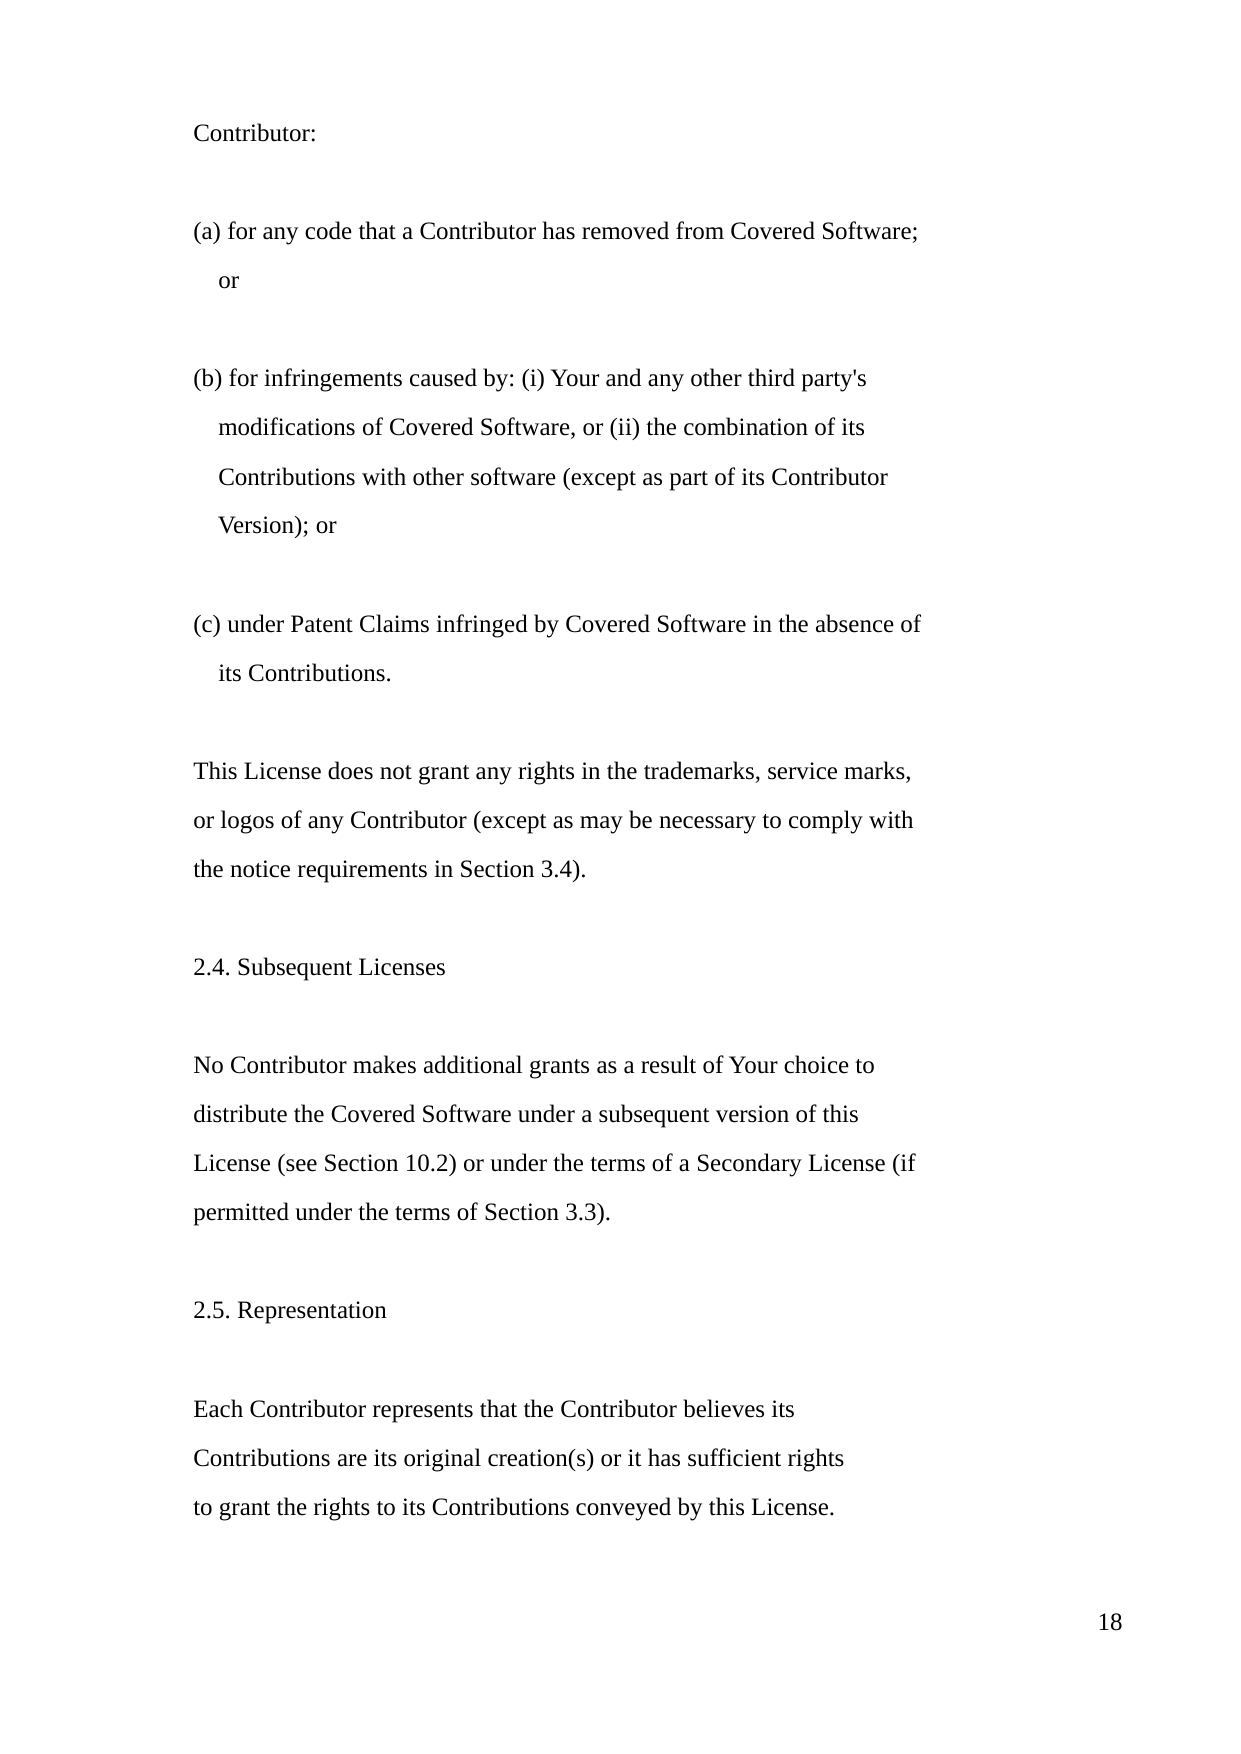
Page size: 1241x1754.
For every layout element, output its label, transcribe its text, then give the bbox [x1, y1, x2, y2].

text to grant the rights to its Contributions conveyed by this License. [193, 1492, 1122, 1521]
text Contributions are its original creation(s) or it has sufficient rights [193, 1443, 1122, 1472]
text 2.5. Representation [193, 1296, 1122, 1324]
text or logos of any Contributor (except as may be necessary to comply with [193, 805, 1122, 834]
text Version); or [193, 511, 1122, 539]
text No Contributor makes additional grants as a result of Your choice to [193, 1050, 1122, 1079]
text the notice requirements in Section 3.4). [193, 854, 1122, 883]
text (a) for any code that a Contributor has removed from Covered Software; [193, 216, 1122, 245]
text distribute the Covered Software under a subsequent version of this [193, 1099, 1122, 1128]
text This License does not grant any rights in the trademarks, service marks, [193, 756, 1122, 785]
text (b) for infringements caused by: (i) Your and any other third party's [193, 363, 1122, 392]
text Each Contributor represents that the Contributor believes its [193, 1394, 1122, 1422]
text License (see Section 10.2) or under the terms of a Secondary License (if [193, 1148, 1122, 1177]
text Contributions with other software (except as part of its Contributor [193, 462, 1122, 490]
text its Contributions. [193, 658, 1122, 687]
text (c) under Patent Claims infringed by Covered Software in the absence of [193, 609, 1122, 637]
text modifications of Covered Software, or (ii) the combination of its [193, 412, 1122, 441]
text 2.4. Subsequent Licenses [193, 952, 1122, 981]
text permitted under the terms of Section 3.3). [193, 1197, 1122, 1226]
text Contributor: [193, 118, 1122, 147]
text or [193, 265, 1122, 294]
